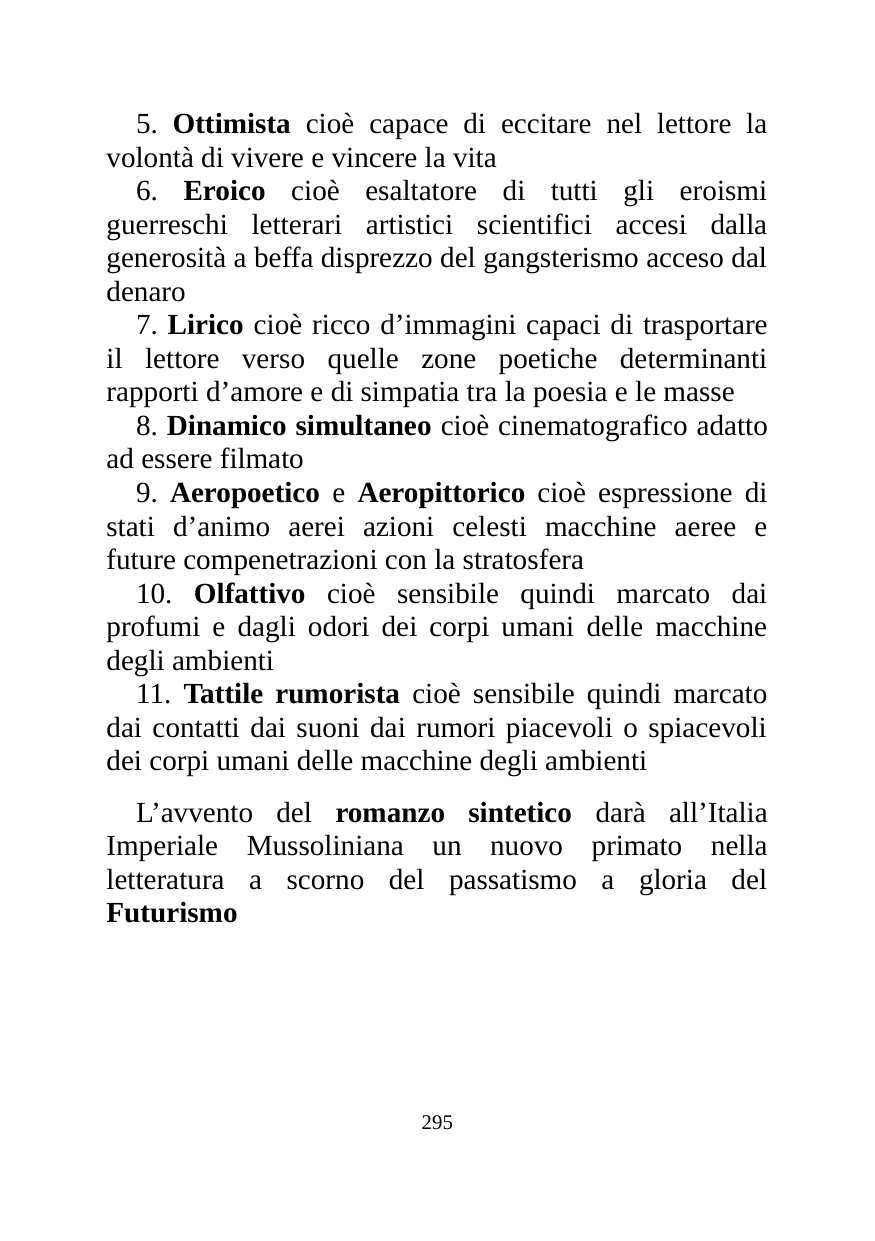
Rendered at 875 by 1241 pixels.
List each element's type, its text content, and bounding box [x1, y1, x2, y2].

text 5. Ottimista cioè capace di eccitare nel lettore la volontà di vivere e vincere la vita [106, 106, 768, 173]
text 11. Tattile rumorista cioè sensibile quindi marcato dai contatti dai suoni dai rumori piacevoli o spiacevoli dei corpi umani delle macchine degli ambienti [106, 676, 768, 777]
text 7. Lirico cioè ricco d’immagini capaci di trasportare il lettore verso quelle zone poetiche determinanti rapporti d’amore e di simpatia tra la poesia e le masse [106, 307, 768, 408]
text 6. Eroico cioè esaltatore di tutti gli eroismi guerreschi letterari artistici scientifici accesi dalla generosità a beffa disprezzo del gangsterismo acceso dal denaro [106, 173, 768, 307]
text 10. Olfattivo cioè sensibile quindi marcato dai profumi e dagli odori dei corpi umani delle macchine degli ambienti [106, 576, 768, 676]
text L’avvento del romanzo sintetico darà all’Italia Imperiale Mussoliniana un nuovo primato nella letteratura a scorno del passatismo a gloria del Futurismo [106, 795, 768, 929]
text 8. Dinamico simultaneo cioè cinematografico adatto ad essere filmato [106, 408, 768, 475]
text 9. Aeropoetico e Aeropittorico cioè espressione di stati d’animo aerei azioni celesti macchine aeree e future compenetrazioni con la stratosfera [106, 475, 768, 576]
